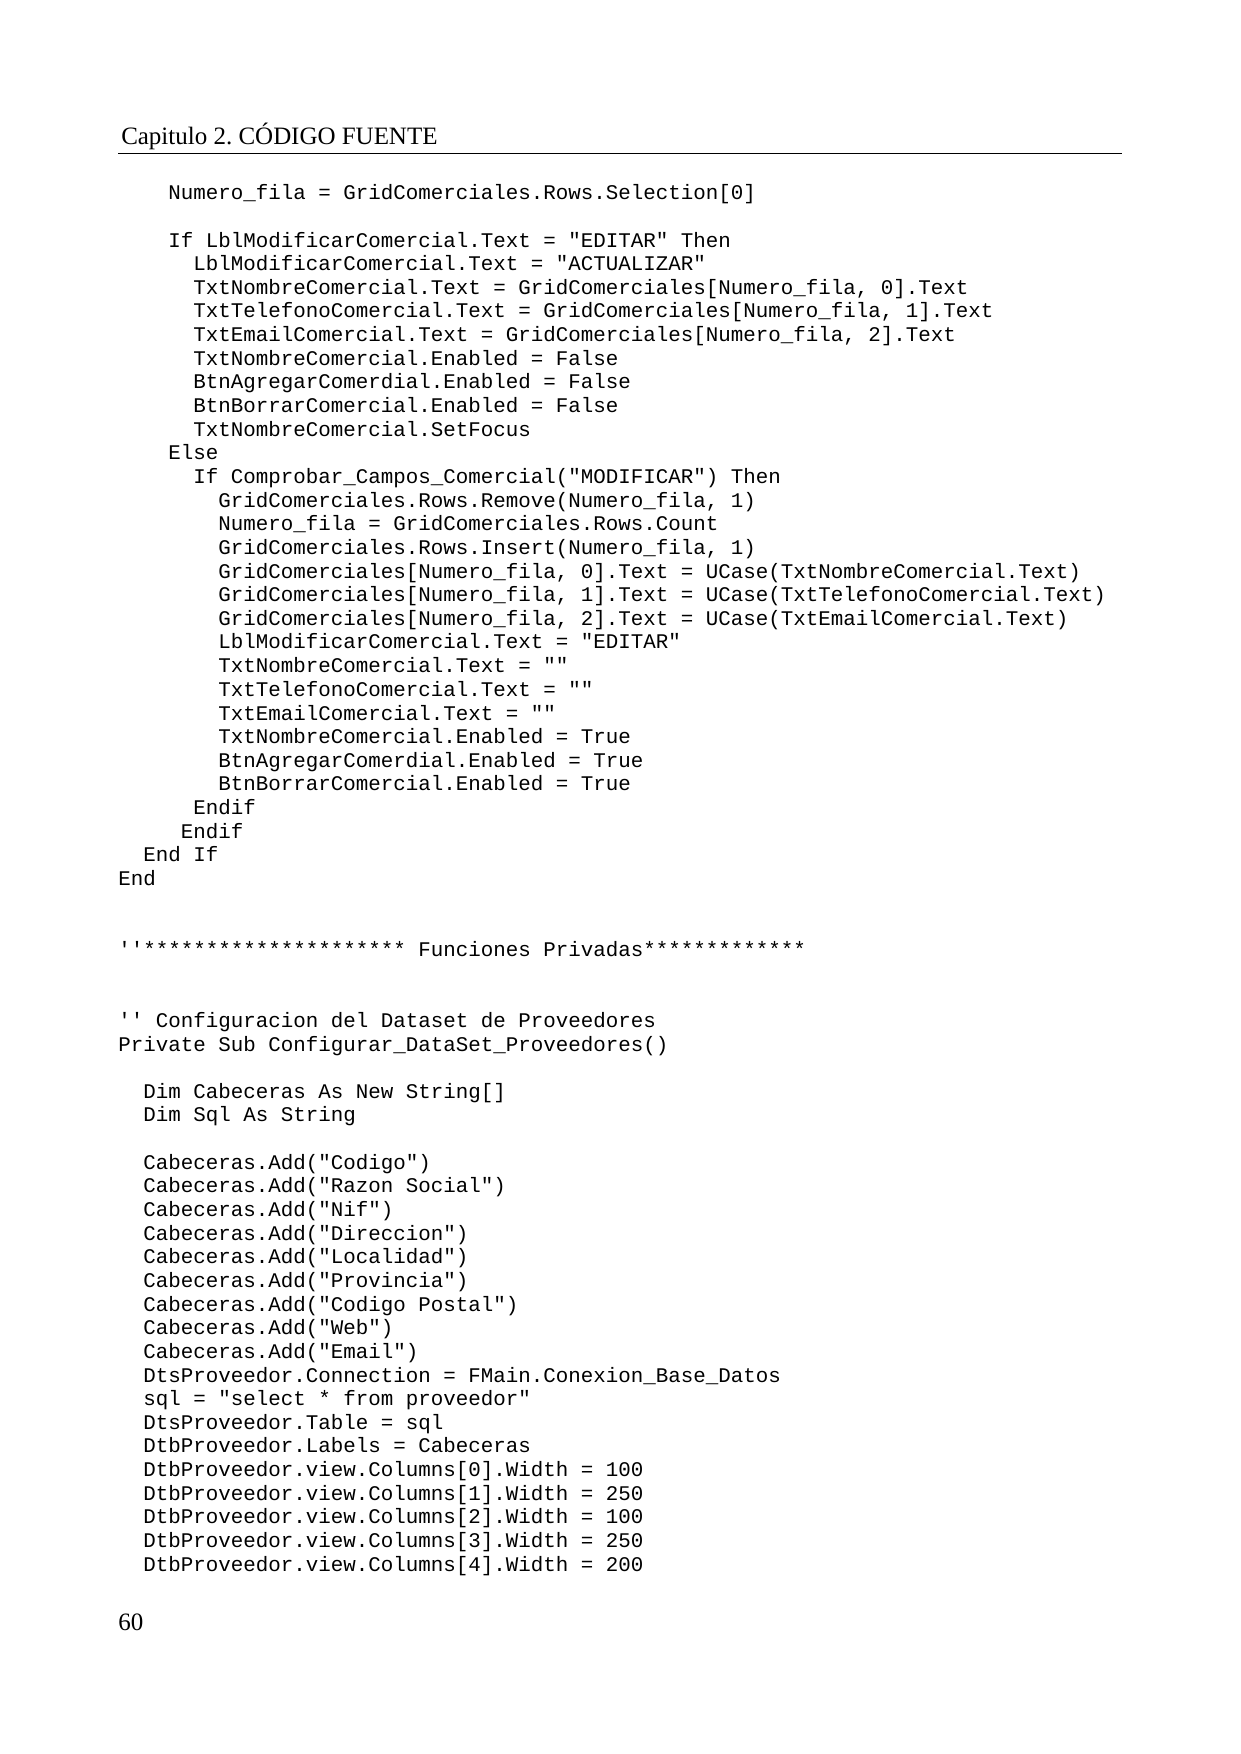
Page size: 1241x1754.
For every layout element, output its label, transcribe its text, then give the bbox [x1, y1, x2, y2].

text Cabeceras.Add("Codigo") [118, 1152, 1122, 1175]
text DtbProveedor.view.Columns[1].Width = 250 [118, 1483, 1122, 1506]
text TxtEmailComercial.Text = "" [118, 702, 1122, 726]
text Else [118, 442, 1122, 466]
text Numero_fila = GridComerciales.Rows.Count [118, 513, 1122, 537]
text TxtNombreComercial.Enabled = False [118, 348, 1122, 371]
text GridComerciales[Numero_fila, 2].Text = UCase(TxtEmailComercial.Text) [118, 608, 1122, 632]
text Numero_fila = GridComerciales.Rows.Selection[0] [118, 182, 1122, 206]
text BtnBorrarComercial.Enabled = False [118, 395, 1122, 419]
text End If [118, 844, 1122, 868]
text DtbProveedor.view.Columns[4].Width = 200 [118, 1554, 1122, 1577]
text DtbProveedor.view.Columns[3].Width = 250 [118, 1530, 1122, 1554]
text BtnBorrarComercial.Enabled = True [118, 773, 1122, 797]
text Dim Cabeceras As New String[] [118, 1081, 1122, 1104]
text LblModificarComercial.Text = "ACTUALIZAR" [118, 253, 1122, 277]
text GridComerciales[Numero_fila, 0].Text = UCase(TxtNombreComercial.Text) [118, 561, 1122, 584]
text TxtNombreComercial.Text = GridComerciales[Numero_fila, 0].Text [118, 277, 1122, 301]
text Cabeceras.Add("Web") [118, 1317, 1122, 1341]
text Cabeceras.Add("Nif") [118, 1199, 1122, 1223]
text Cabeceras.Add("Razon Social") [118, 1175, 1122, 1199]
text GridComerciales.Rows.Insert(Numero_fila, 1) [118, 537, 1122, 561]
text DtbProveedor.view.Columns[2].Width = 100 [118, 1506, 1122, 1530]
text TxtNombreComercial.Enabled = True [118, 726, 1122, 750]
text TxtTelefonoComercial.Text = GridComerciales[Numero_fila, 1].Text [118, 301, 1122, 324]
text TxtEmailComercial.Text = GridComerciales[Numero_fila, 2].Text [118, 324, 1122, 348]
text DtbProveedor.view.Columns[0].Width = 100 [118, 1459, 1122, 1483]
text GridComerciales[Numero_fila, 1].Text = UCase(TxtTelefonoComercial.Text) [118, 584, 1122, 608]
text sql = "select * from proveedor" [118, 1388, 1122, 1412]
text Cabeceras.Add("Localidad") [118, 1246, 1122, 1270]
text Dim Sql As String [118, 1104, 1122, 1128]
text DtsProveedor.Table = sql [118, 1412, 1122, 1436]
text If LblModificarComercial.Text = "EDITAR" Then [118, 229, 1122, 253]
text Private Sub Configurar_DataSet_Proveedores() [118, 1033, 1122, 1057]
text TxtNombreComercial.SetFocus [118, 419, 1122, 442]
text TxtNombreComercial.Text = "" [118, 655, 1122, 679]
text DtsProveedor.Connection = FMain.Conexion_Base_Datos [118, 1364, 1122, 1388]
text Endif [118, 797, 1122, 821]
text '' Configuracion del Dataset de Proveedores [118, 1010, 1122, 1033]
text End [118, 868, 1122, 892]
text Cabeceras.Add("Provincia") [118, 1270, 1122, 1294]
text BtnAgregarComerdial.Enabled = True [118, 750, 1122, 773]
text ''********************* Funciones Privadas************* [118, 939, 1122, 963]
text TxtTelefonoComercial.Text = "" [118, 679, 1122, 702]
text BtnAgregarComerdial.Enabled = False [118, 371, 1122, 395]
text Cabeceras.Add("Codigo Postal") [118, 1294, 1122, 1317]
text Cabeceras.Add("Email") [118, 1341, 1122, 1364]
text LblModificarComercial.Text = "EDITAR" [118, 632, 1122, 655]
text Cabeceras.Add("Direccion") [118, 1223, 1122, 1246]
text DtbProveedor.Labels = Cabeceras [118, 1436, 1122, 1459]
text Endif [118, 821, 1122, 844]
text If Comprobar_Campos_Comercial("MODIFICAR") Then [118, 466, 1122, 490]
text GridComerciales.Rows.Remove(Numero_fila, 1) [118, 490, 1122, 513]
